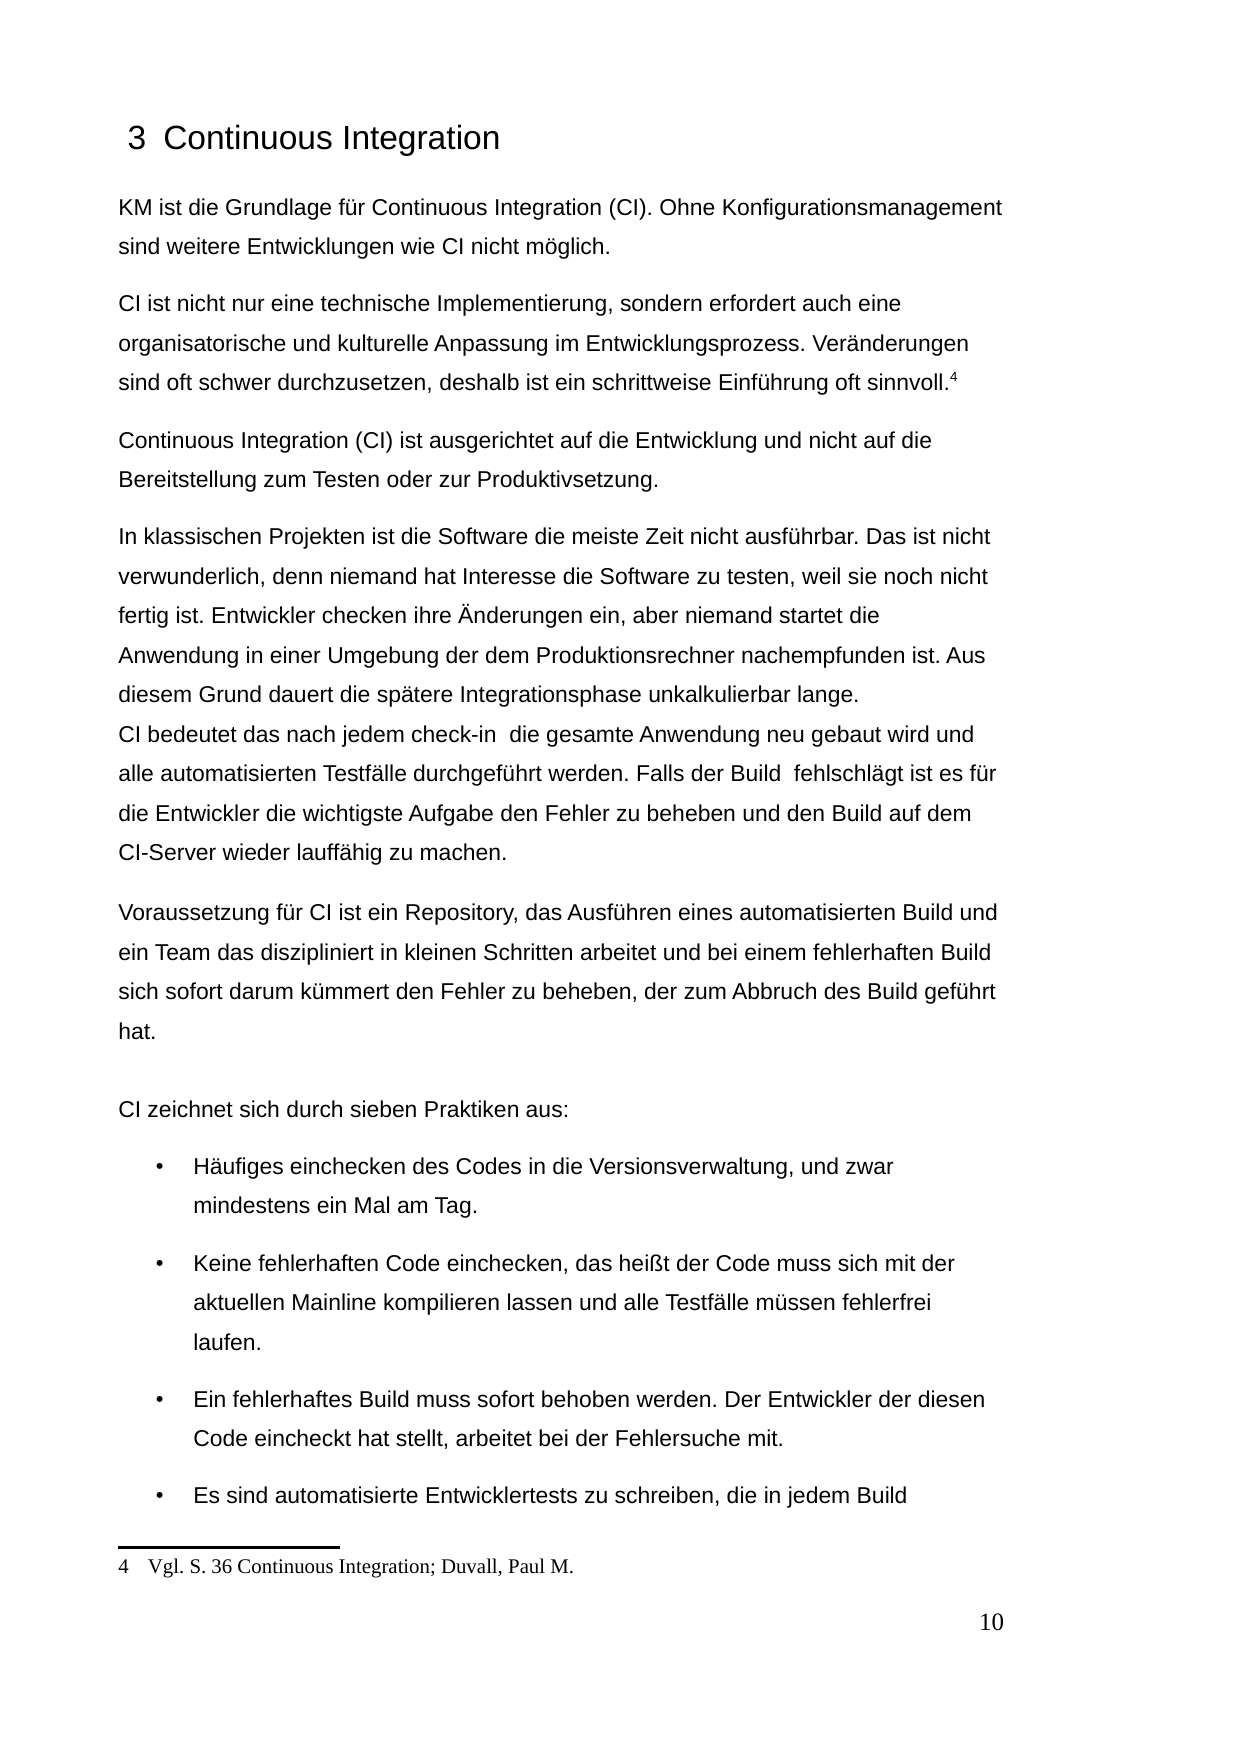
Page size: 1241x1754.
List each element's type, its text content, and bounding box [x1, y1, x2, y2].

list Keine fehlerhaften Code einchecken, das heißt der Code muss sich mit der aktuellen Mainline kompilieren lassen und alle Testfälle müssen fehlerfrei laufen. [156, 1250, 1004, 1355]
subtitle Continuous Integration [118, 118, 1004, 157]
text In klassischen Projekten ist die Software die meiste Zeit nicht ausführbar. Das ist nicht verwunderlich, denn niemand hat Interesse die Software zu testen, weil sie noch nicht fertig ist. Entwickler checken ihre Änderungen ein, aber niemand startet die Anwendung in einer Umgebung der dem Produktionsrechner nachempfunden ist. Aus diesem Grund dauert die spätere Integrationsphase unkalkulierbar lange. [118, 523, 1004, 707]
text CI zeichnet sich durch sieben Praktiken aus: [118, 1096, 1004, 1122]
text Voraussetzung für CI ist ein Repository, das Ausführen eines automatisierten Build und ein Team das diszipliniert in kleinen Schritten arbeitet und bei einem fehlerhaften Build sich sofort darum kümmert den Fehler zu beheben, der zum Abbruch des Build geführt hat. [118, 899, 1004, 1044]
list Ein fehlerhaftes Build muss sofort behoben werden. Der Entwickler der diesen Code eincheckt hat stellt, arbeitet bei der Fehlersuche mit. [156, 1386, 1004, 1452]
text CI bedeutet das nach jedem check-in die gesamte Anwendung neu gebaut wird und alle automatisierten Testfälle durchgeführt werden. Falls der Build fehlschlägt ist es für die Entwickler die wichtigste Aufgabe den Fehler zu beheben und den Build auf dem CI-Server wieder lauffähig zu machen. [118, 721, 1004, 865]
text KM ist die Grundlage für Continuous Integration (CI). Ohne Konfigurationsmanagement sind weitere Entwicklungen wie CI nicht möglich. [118, 194, 1004, 259]
list Häufiges einchecken des Codes in die Versionsverwaltung, und zwar mindestens ein Mal am Tag. [156, 1153, 1004, 1219]
text CI ist nicht nur eine technische Implementierung, sondern erfordert auch eine organisatorische und kulturelle Anpassung im Entwicklungsprozess. Veränderungen sind oft schwer durchzusetzen, deshalb ist ein schrittweise Einführung oft sinnvoll. [118, 290, 1004, 396]
list Es sind automatisierte Entwicklertests zu schreiben, die in jedem Build [156, 1482, 1004, 1509]
text Vgl. S. 36 Continuous Integration; Duvall, Paul M. [118, 1553, 1004, 1578]
text Continuous Integration (CI) ist ausgerichtet auf die Entwicklung und nicht auf die Bereitstellung zum Testen oder zur Produktivsetzung. [118, 427, 1004, 492]
